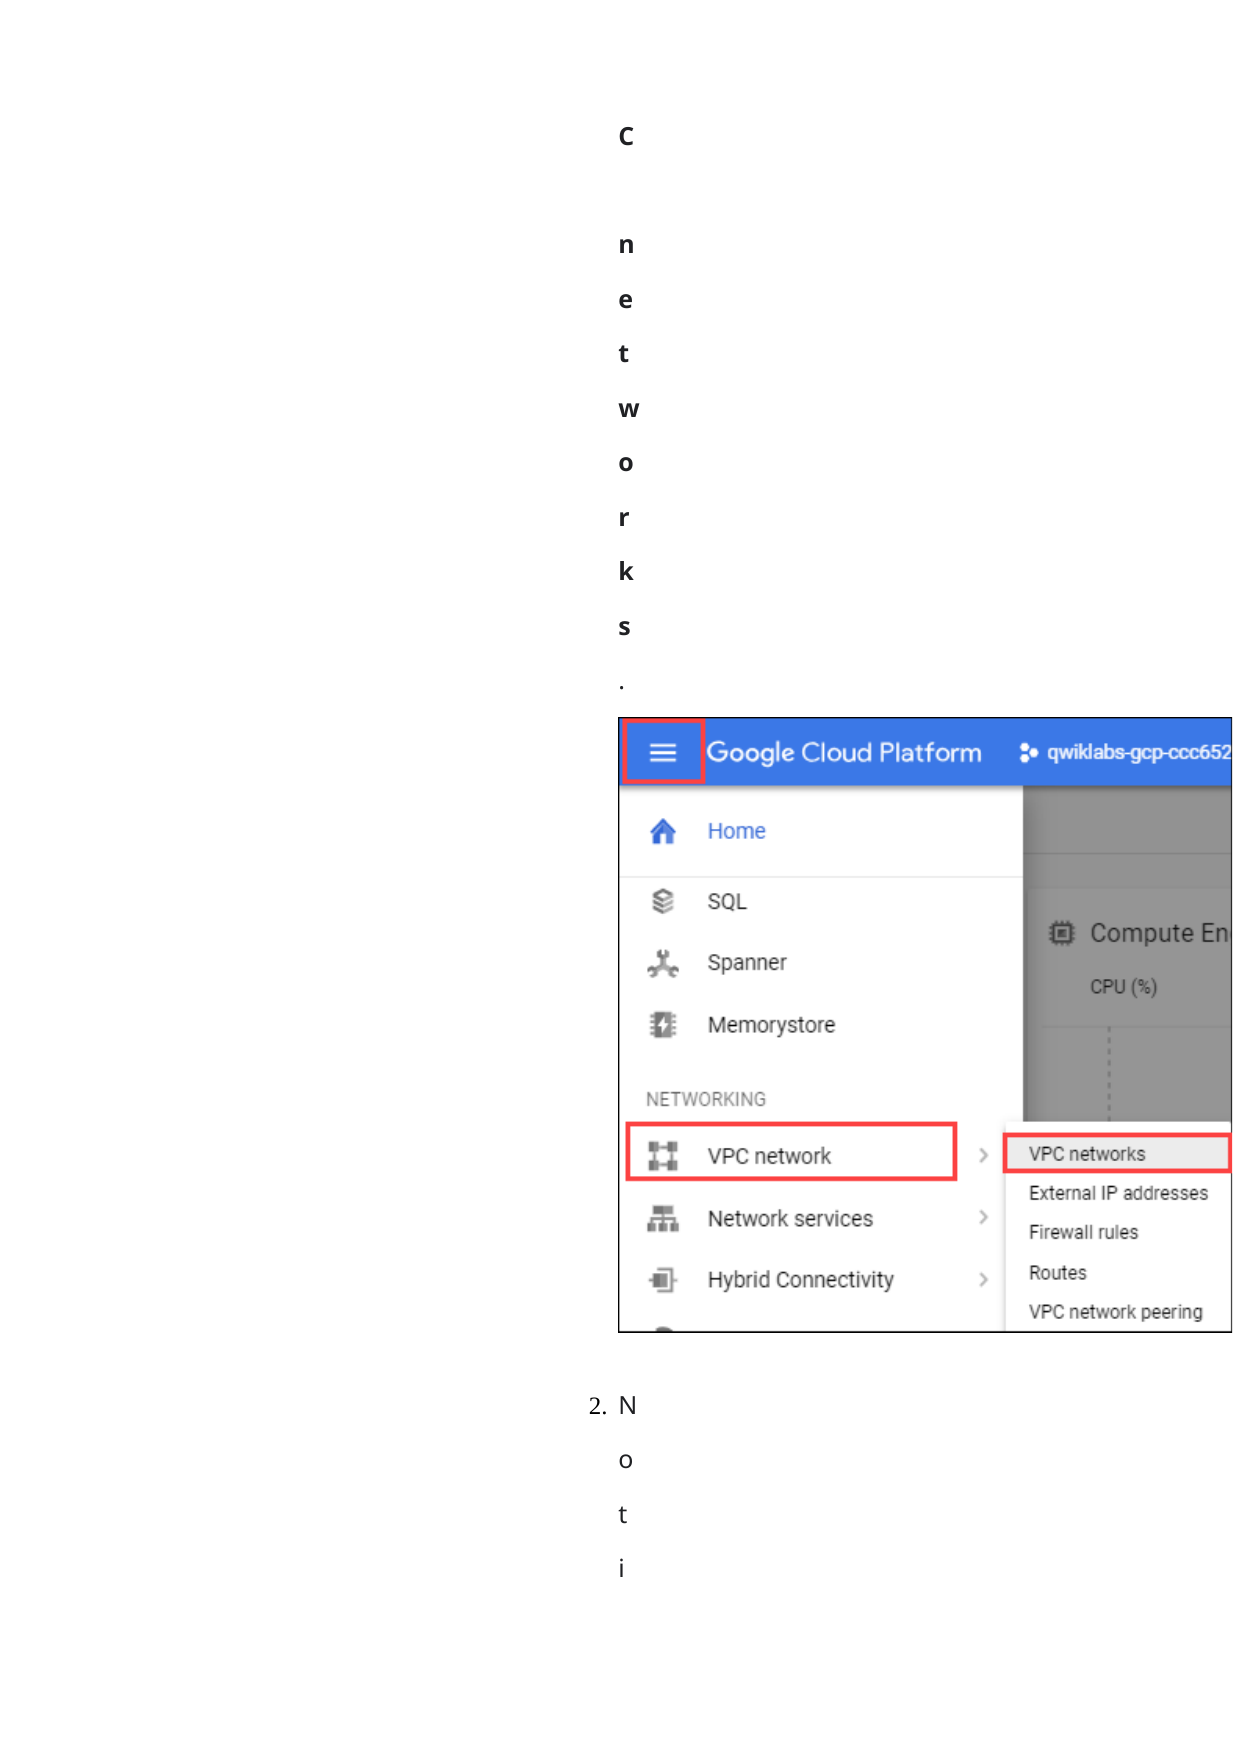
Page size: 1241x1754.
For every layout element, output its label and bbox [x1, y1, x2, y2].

picture [618, 717, 1233, 1333]
